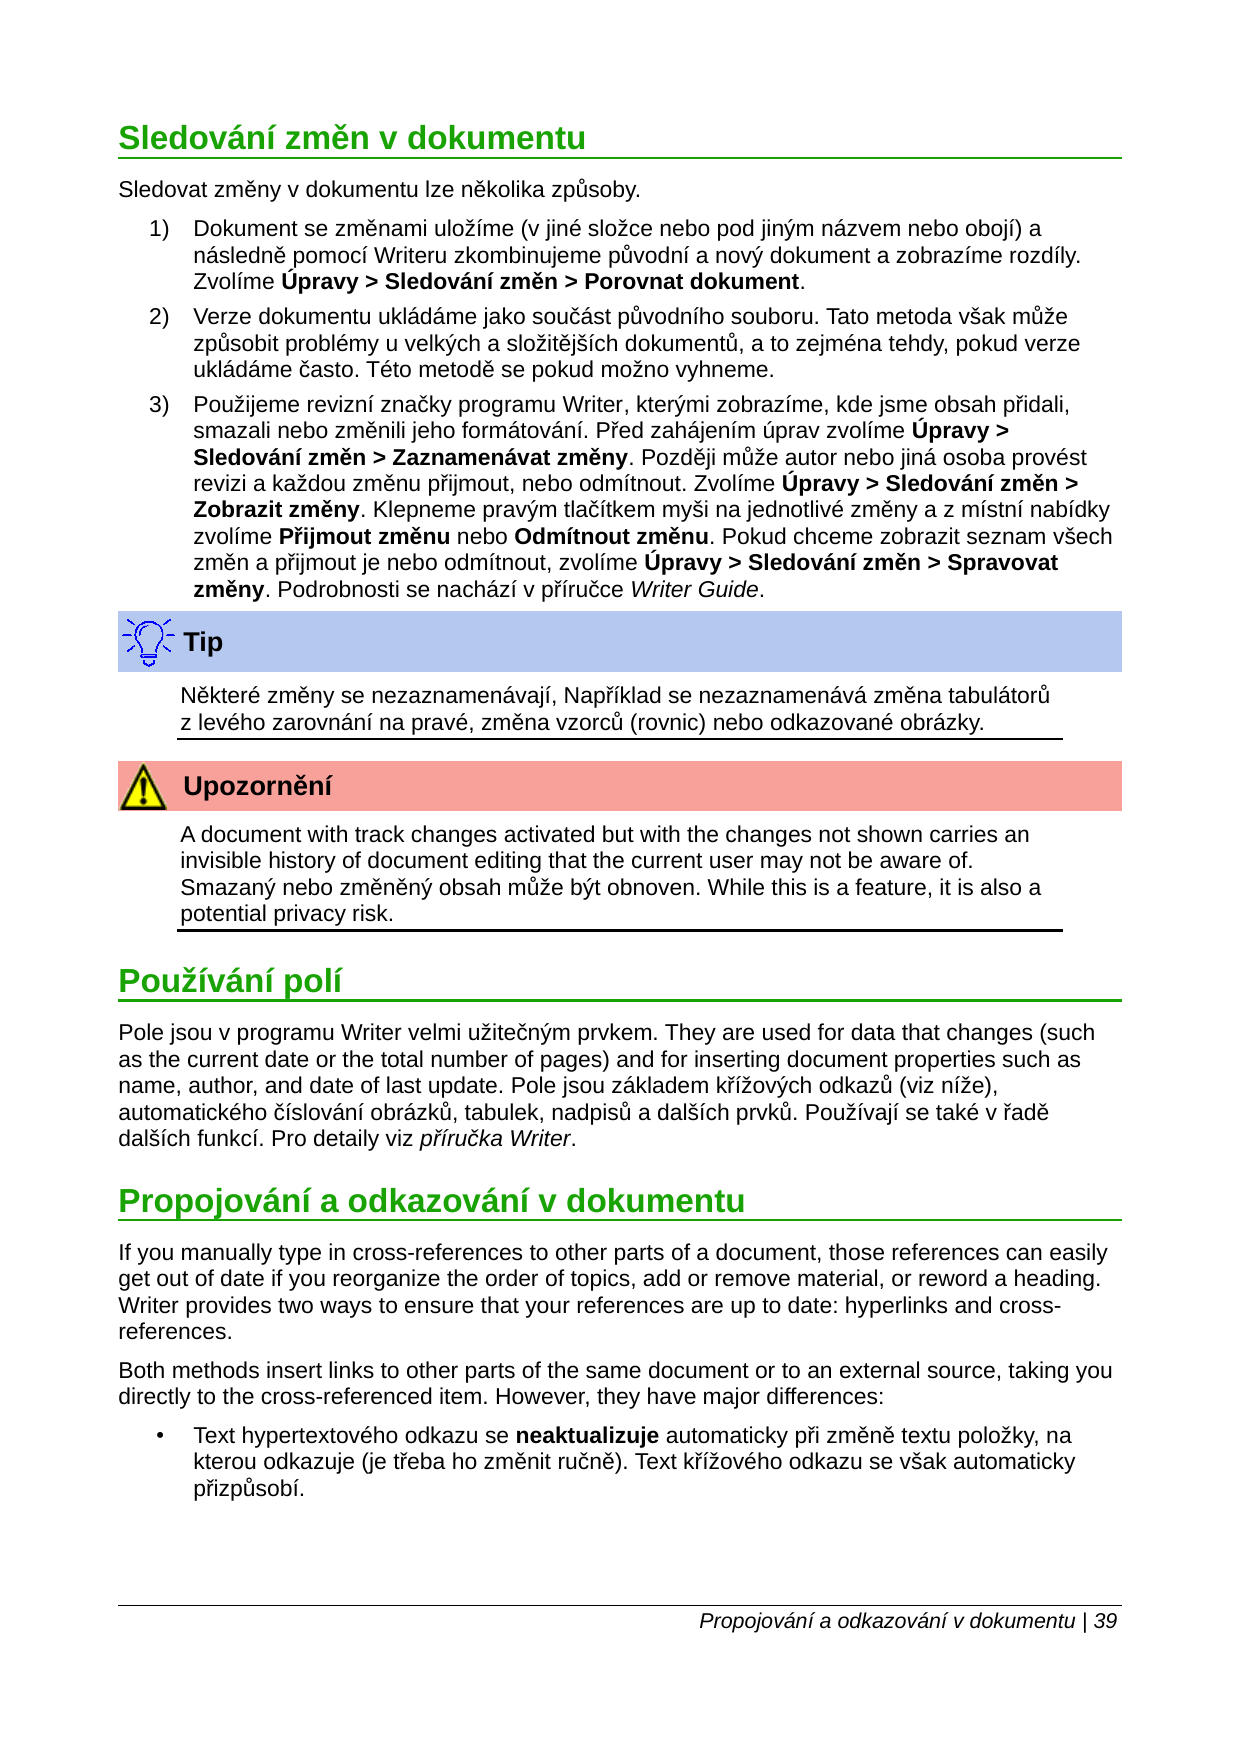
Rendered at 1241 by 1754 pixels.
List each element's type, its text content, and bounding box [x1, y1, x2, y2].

list Verze dokumentu ukládáme jako součást původního souboru. Tato metoda však může způsobit problémy u velkých a složitějších dokumentů, a to zejména tehdy, pokud verze ukládáme často. Této metodě se pokud možno vyhneme. [169, 303, 1122, 382]
text Sledovat změny v dokumentu lze několika způsoby. [118, 176, 1122, 203]
subtitle Sledování změn v dokumentu [118, 118, 1122, 157]
text A document with track changes activated but with the changes not shown carries an invisible history of document editing that the current user may not be aware of. Smazaný nebo změněný obsah může být obnoven. While this is a feature, it is also a potential privacy risk. [177, 818, 1063, 929]
list Text hypertextového odkazu se neaktualizuje automaticky při změně textu položky, na kterou odkazuje (je třeba ho změnit ručně). Text křížového odkazu se však automaticky přizpůsobí. [156, 1422, 1122, 1501]
text Pole jsou v programu Writer velmi užitečným prvkem. They are used for data that changes (such as the current date or the total number of pages) and for inserting document properties such as name, author, and date of last update. Pole jsou základem křížových odkazů (viz níže), automatického číslování obrázků, tabulek, nadpisů a dalších prvků. Používají se také v řadě dalších funkcí. Pro detaily viz příručka Writer. [118, 1019, 1122, 1151]
list Použijeme revizní značky programu Writer, kterými zobrazíme, kde jsme obsah přidali, smazali nebo změnili jeho formátování. Před zahájením úprav zvolíme Úpravy > Sledování změn > Zaznamenávat změny. Později může autor nebo jiná osoba provést revizi a každou změnu přijmout, nebo odmítnout. Zvolíme Úpravy > Sledování změn > Zobrazit změny. Klepneme pravým tlačítkem myši na jednotlivé změny a z místní nabídky zvolíme Přijmout změnu nebo Odmítnout změnu. Pokud chceme zobrazit seznam všech změn a přijmout je nebo odmítnout, zvolíme Úpravy > Sledování změn > Spravovat změny. Podrobnosti se nachází v příručce Writer Guide. [169, 391, 1122, 602]
subtitle Používání polí [118, 961, 1122, 999]
text Některé změny se nezaznamenávají, Například se nezaznamenává změna tabulátorů z levého zarovnání na pravé, změna vzorců (rovnic) nebo odkazované obrázky. [177, 679, 1063, 738]
subtitle Propojování a odkazování v dokumentu [118, 1181, 1122, 1219]
picture [119, 611, 179, 671]
text If you manually type in cross-references to other parts of a document, those references can easily get out of date if you reorganize the order of topics, add or remove material, or reword a heading. Writer provides two ways to ensure that your references are up to date: hyperlinks and cross-references. [118, 1239, 1122, 1344]
text Both methods insert links to other parts of the same document or to an external source, taking you directly to the cross-referenced item. However, they have major differences: [118, 1357, 1122, 1409]
picture [119, 762, 167, 810]
list Dokument se změnami uložíme (v jiné složce nebo pod jiným názvem nebo obojí) a následně pomocí Writeru zkombinujeme původní a nový dokument a zobrazíme rozdíly. Zvolíme Úpravy > Sledování změn > Porovnat dokument. [169, 215, 1122, 294]
subtitle Tip [118, 611, 1122, 672]
subtitle Upozornění [118, 761, 1122, 811]
